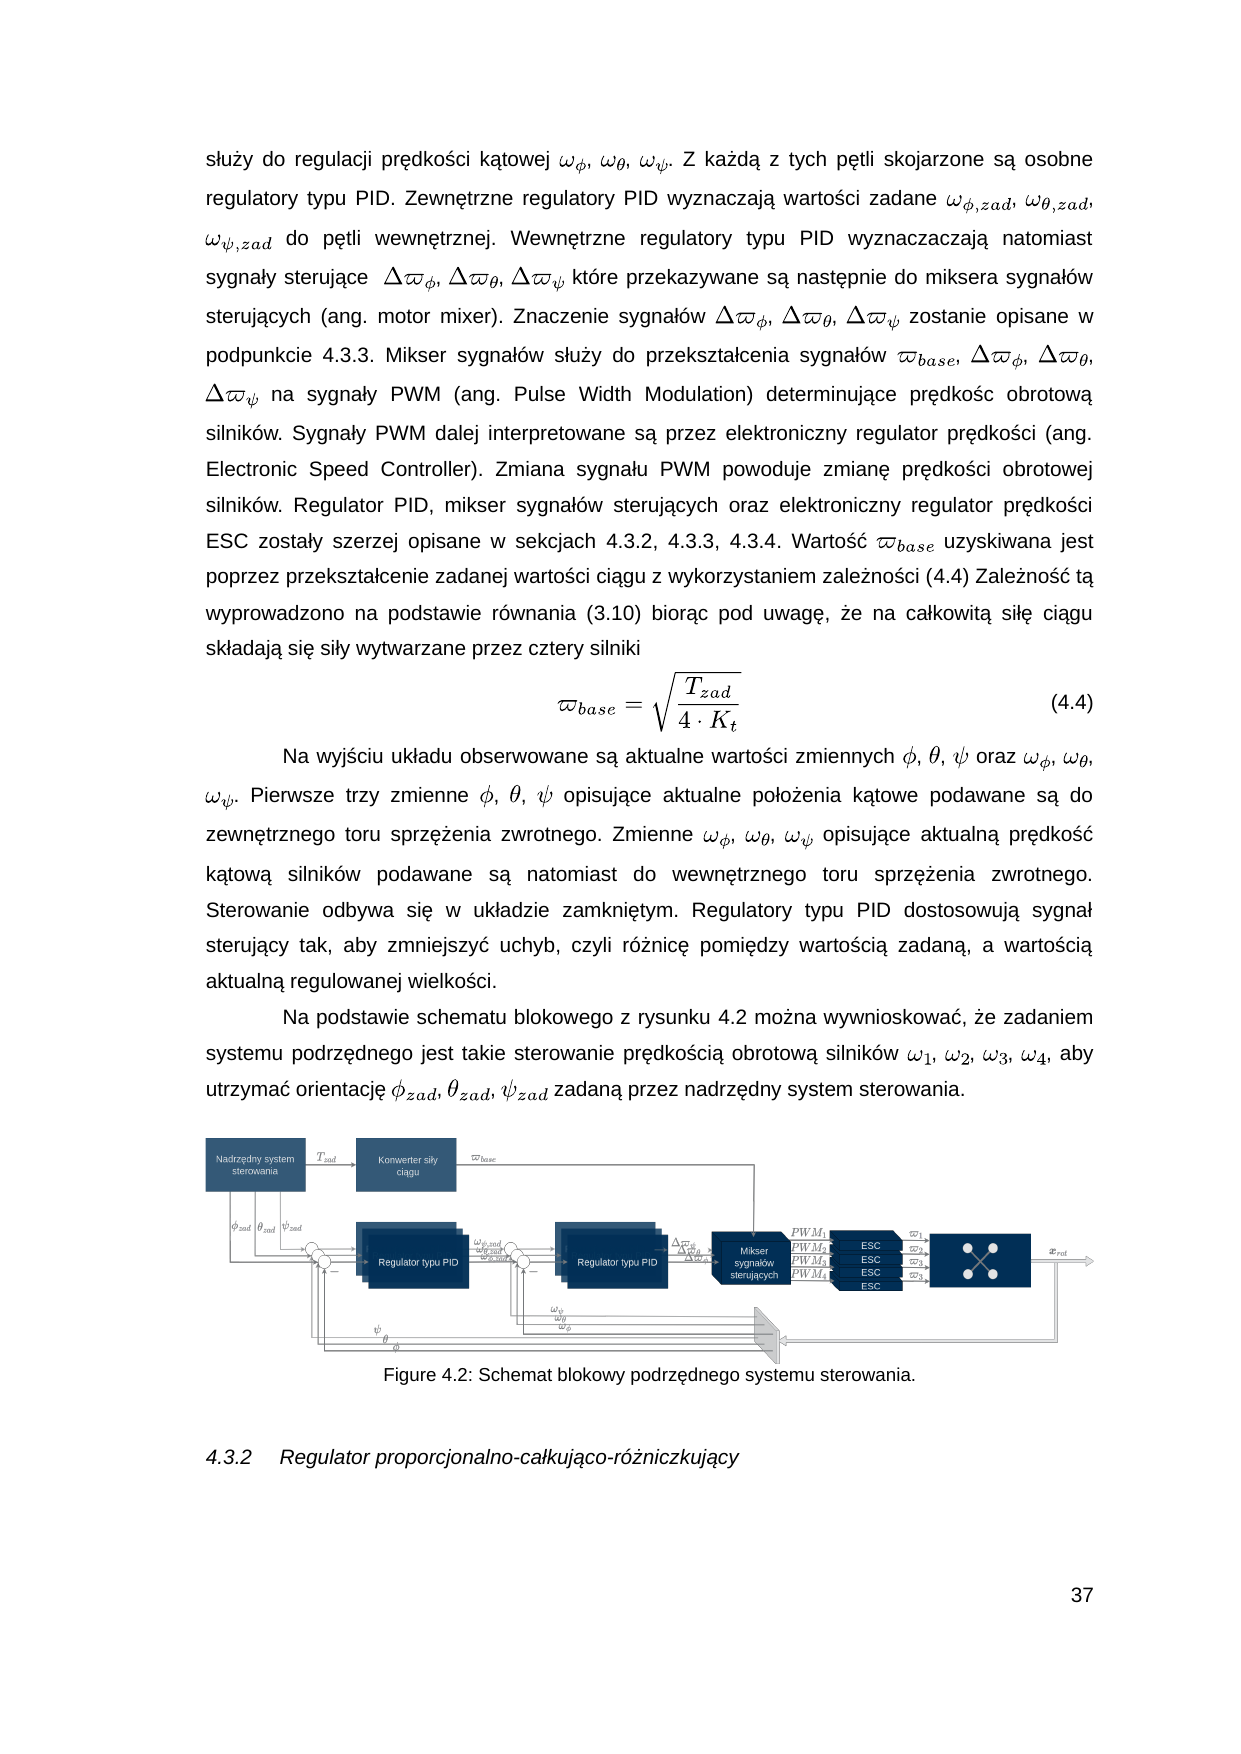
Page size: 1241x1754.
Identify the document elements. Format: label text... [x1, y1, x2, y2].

text Na podstawie schematu blokowego z rysunku 4.2 można wywnioskować, że zadaniem systemu podrzędnego jest takie sterowanie prędkością obrotową silników , , , , aby utrzymać orientację , , zadaną przez nadrzędny system sterowania. [206, 1005, 1093, 1102]
text [206, 672, 674, 732]
subtitle Regulator proporcjonalno-całkująco-różniczkujący [206, 1444, 1093, 1468]
text Na wyjściu układu obserwowane są aktualne wartości zmiennych , , oraz , , . Pierwsze trzy zmienne , , opisujące aktualne położenia kątowe podawane są do zewnętrznego toru sprzężenia zwrotnego. Zmienne , , opisujące aktualną prędkość kątową silników podawane są natomiast do wewnętrznego toru sprzężenia zwrotnego. Sterowanie odbywa się w układzie zamkniętym. Regulatory typu PID dostosowują sygnał sterujący tak, aby zmniejszyć uchyb, czyli różnicę pomiędzy wartością zadaną, a wartością aktualną regulowanej wielkości. [206, 744, 1093, 993]
text (4.4) [735, 672, 1093, 732]
picture [205, 1138, 1094, 1364]
text Figure 4.2: Schemat blokowy podrzędnego systemu sterowania. [206, 1364, 1093, 1386]
text służy do regulacji prędkości kątowej , , . Z każdą z tych pętli skojarzone są osobne regulatory typu PID. Zewnętrzne regulatory PID wyznaczają wartości zadane , , do pętli wewnętrznej. Wewnętrzne regulatory typu PID wyznaczaczają natomiast sygnały sterujące , , które przekazywane są następnie do miksera sygnałów sterujących (ang. motor mixer). Znaczenie sygnałów , , zostanie opisane w podpunkcie 4.3.3. Mikser sygnałów służy do przekształcenia sygnałów , , , na sygnały PWM (ang. Pulse Width Modulation) determinujące prędkośc obrotową silników. Sygnały PWM dalej interpretowane są przez elektroniczny regulator prędkości (ang. Electronic Speed Controller). Zmiana sygnału PWM powoduje zmianę prędkości obrotowej silników. Regulator PID, mikser sygnałów sterujących oraz elektroniczny regulator prędkości ESC zostały szerzej opisane w sekcjach 4.3.2, 4.3.3, 4.3.4. Wartość uzyskiwana jest poprzez przekształcenie zadanej wartości ciągu z wykorzystaniem zależności (4.4) Zależność tą wyprowadzono na podstawie równania (3.10) biorąc pod uwagę, że na całkowitą siłę ciągu składają się siły wytwarzane przez cztery silniki [206, 147, 1093, 660]
